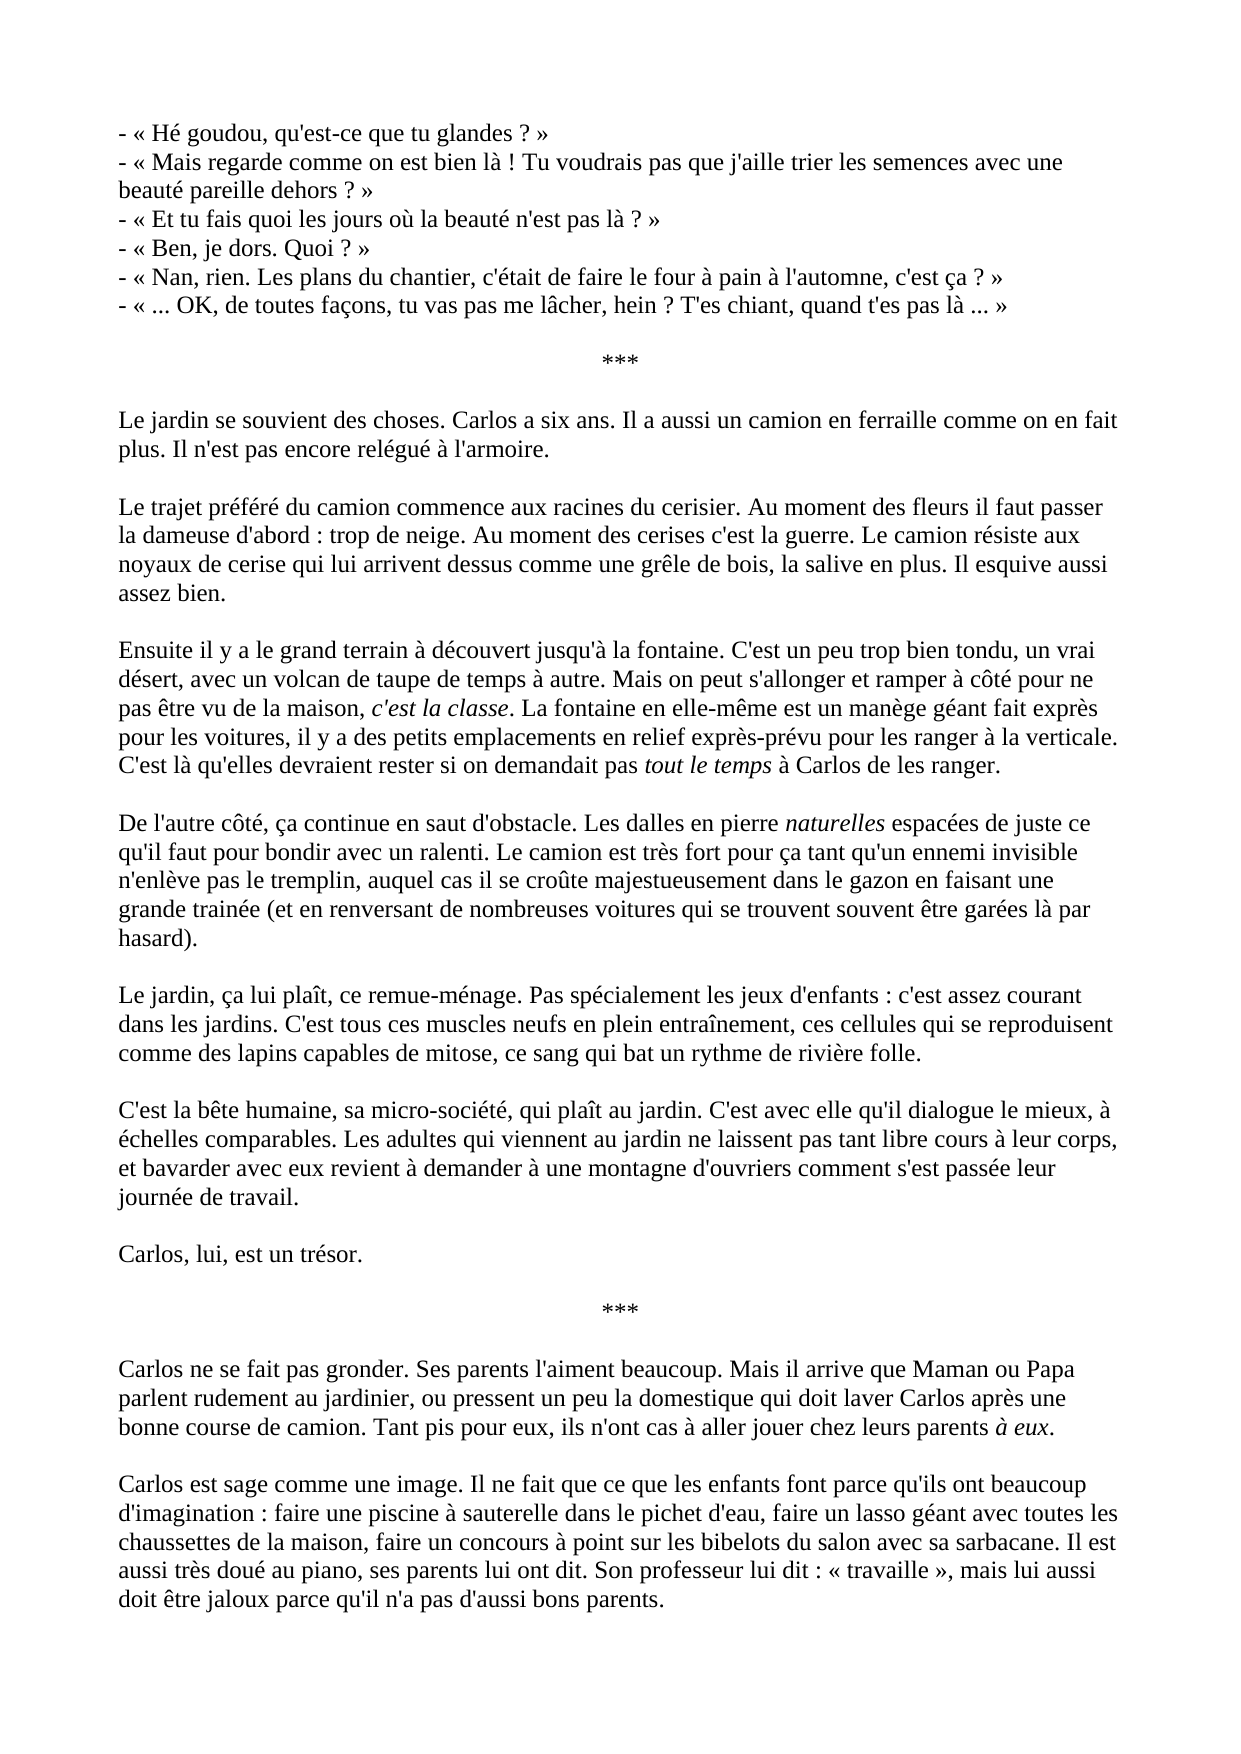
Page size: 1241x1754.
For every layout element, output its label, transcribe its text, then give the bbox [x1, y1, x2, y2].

text Carlos ne se fait pas gronder. Ses parents l'aiment beaucoup. Mais il arrive que Maman ou Papa parlent rudement au jardinier, ou pressent un peu la domestique qui doit laver Carlos après une bonne course de camion. Tant pis pour eux, ils n'ont cas à aller jouer chez leurs parents à eux. [118, 1354, 1122, 1441]
text Carlos, lui, est un trésor. [118, 1239, 1122, 1268]
text Carlos est sage comme une image. Il ne fait que ce que les enfants font parce qu'ils ont beaucoup d'imagination : faire une piscine à sauterelle dans le pichet d'eau, faire un lasso géant avec toutes les chaussettes de la maison, faire un concours à point sur les bibelots du salon avec sa sarbacane. Il est aussi très doué au piano, ses parents lui ont dit. Son professeur lui dit : « travaille », mais lui aussi doit être jaloux parce qu'il n'a pas d'aussi bons parents. [118, 1469, 1122, 1613]
text De l'autre côté, ça continue en saut d'obstacle. Les dalles en pierre naturelles espacées de juste ce qu'il faut pour bondir avec un ralenti. Le camion est très fort pour ça tant qu'un ennemi invisible n'enlève pas le tremplin, auquel cas il se croûte majestueusement dans le gazon en faisant une grande trainée (et en renversant de nombreuses voitures qui se trouvent souvent être garées là par hasard). [118, 808, 1122, 952]
text Ensuite il y a le grand terrain à découvert jusqu'à la fontaine. C'est un peu trop bien tondu, un vrai désert, avec un volcan de taupe de temps à autre. Mais on peut s'allonger et ramper à côté pour ne pas être vu de la maison, c'est la classe. La fontaine en elle-même est un manège géant fait exprès pour les voitures, il y a des petits emplacements en relief exprès-prévu pour les ranger à la verticale. C'est là qu'elles devraient rester si on demandait pas tout le temps à Carlos de les ranger. [118, 636, 1122, 779]
text *** [118, 348, 1122, 377]
text Le trajet préféré du camion commence aux racines du cerisier. Au moment des fleurs il faut passer la dameuse d'abord : trop de neige. Au moment des cerises c'est la guerre. Le camion résiste aux noyaux de cerise qui lui arrivent dessus comme une grêle de bois, la salive en plus. Il esquive aussi assez bien. [118, 492, 1122, 607]
text - « Et tu fais quoi les jours où la beauté n'est pas là ? » [118, 204, 1122, 233]
text - « ... OK, de toutes façons, tu vas pas me lâcher, hein ? T'es chiant, quand t'es pas là ... » [118, 291, 1122, 319]
text Le jardin se souvient des choses. Carlos a six ans. Il a aussi un camion en ferraille comme on en fait plus. Il n'est pas encore relégué à l'armoire. [118, 406, 1122, 463]
text - « Ben, je dors. Quoi ? » [118, 233, 1122, 262]
text *** [118, 1297, 1122, 1326]
text C'est la bête humaine, sa micro-société, qui plaît au jardin. C'est avec elle qu'il dialogue le mieux, à échelles comparables. Les adultes qui viennent au jardin ne laissent pas tant libre cours à leur corps, et bavarder avec eux revient à demander à une montagne d'ouvriers comment s'est passée leur journée de travail. [118, 1096, 1122, 1211]
text - « Hé goudou, qu'est-ce que tu glandes ? » [118, 118, 1122, 147]
text - « Mais regarde comme on est bien là ! Tu voudrais pas que j'aille trier les semences avec une beauté pareille dehors ? » [118, 147, 1122, 204]
text - « Nan, rien. Les plans du chantier, c'était de faire le four à pain à l'automne, c'est ça ? » [118, 262, 1122, 291]
text Le jardin, ça lui plaît, ce remue-ménage. Pas spécialement les jeux d'enfants : c'est assez courant dans les jardins. C'est tous ces muscles neufs en plein entraînement, ces cellules qui se reproduisent comme des lapins capables de mitose, ce sang qui bat un rythme de rivière folle. [118, 981, 1122, 1067]
